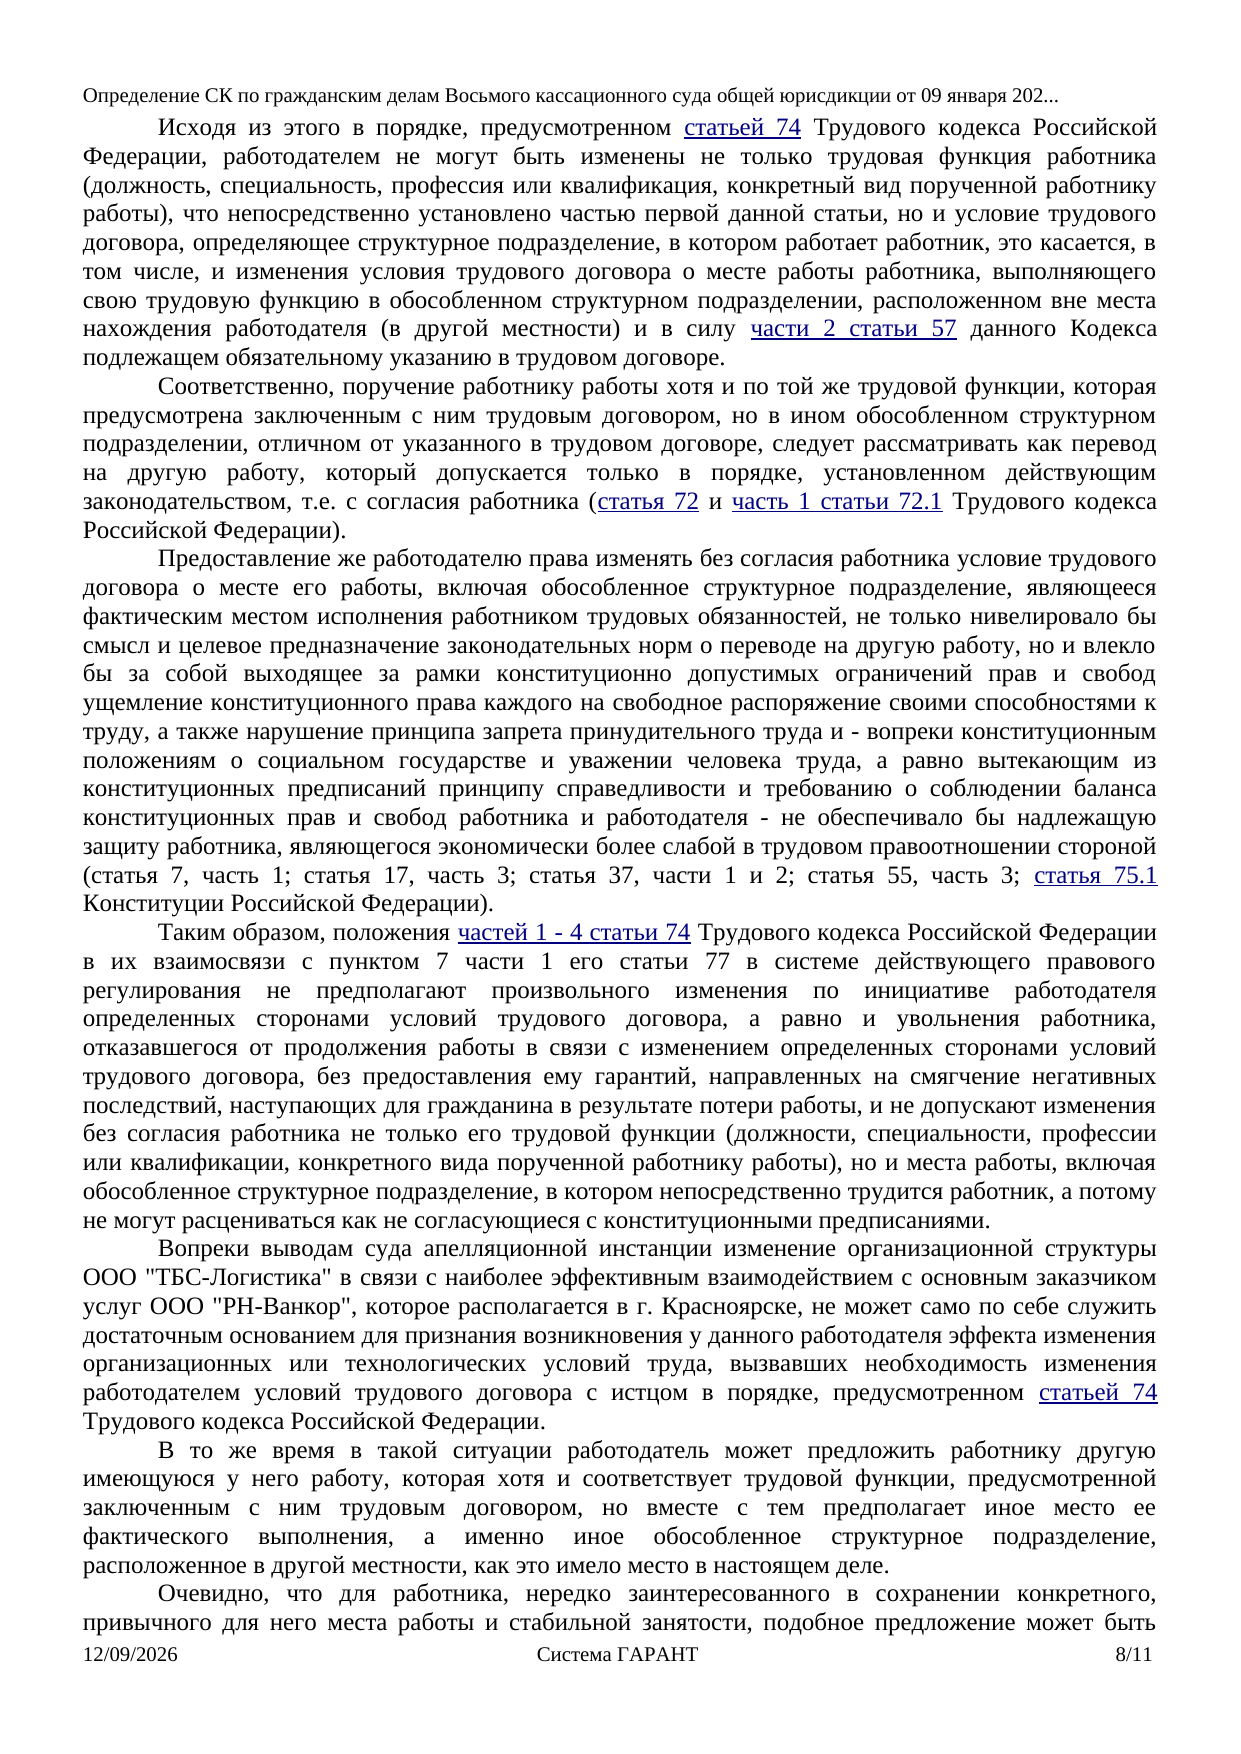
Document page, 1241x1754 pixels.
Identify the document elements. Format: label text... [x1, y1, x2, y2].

text Очевидно, что для работника, нередко заинтересованного в сохранении конкретного, привычного для него места работы и стабильной занятости, подобное предложение может быть [83, 1578, 1157, 1636]
text В то же время в такой ситуации работодатель может предложить работнику другую имеющуюся у него работу, которая хотя и соответствует трудовой функции, предусмотренной заключенным с ним трудовым договором, но вместе с тем предполагает иное место ее фактического выполнения, а именно иное обособленное структурное подразделение, расположенное в другой местности, как это имело место в настоящем деле. [83, 1435, 1157, 1578]
text Таким образом, положения частей 1 - 4 статьи 74 Трудового кодекса Российской Федерации в их взаимосвязи с пунктом 7 части 1 его статьи 77 в системе действующего правового регулирования не предполагают произвольного изменения по инициативе работодателя определенных сторонами условий трудового договора, а равно и увольнения работника, отказавшегося от продолжения работы в связи с изменением определенных сторонами условий трудового договора, без предоставления ему гарантий, направленных на смягчение негативных последствий, наступающих для гражданина в результате потери работы, и не допускают изменения без согласия работника не только его трудовой функции (должности, специальности, профессии или квалификации, конкретного вида порученной работнику работы), но и места работы, включая обособленное структурное подразделение, в котором непосредственно трудится работник, а потому не могут расцениваться как не согласующиеся с конституционными предписаниями. [83, 917, 1157, 1233]
text Предоставление же работодателю права изменять без согласия работника условие трудового договора о месте его работы, включая обособленное структурное подразделение, являющееся фактическим местом исполнения работником трудовых обязанностей, не только нивелировало бы смысл и целевое предназначение законодательных норм о переводе на другую работу, но и влекло бы за собой выходящее за рамки конституционно допустимых ограничений прав и свобод ущемление конституционного права каждого на свободное распоряжение своими способностями к труду, а также нарушение принципа запрета принудительного труда и - вопреки конституционным положениям о социальном государстве и уважении человека труда, а равно вытекающим из конституционных предписаний принципу справедливости и требованию о соблюдении баланса конституционных прав и свобод работника и работодателя - не обеспечивало бы надлежащую защиту работника, являющегося экономически более слабой в трудовом правоотношении стороной (статья 7, часть 1; статья 17, часть 3; статья 37, части 1 и 2; статья 55, часть 3; статья 75.1 Конституции Российской Федерации). [83, 543, 1157, 917]
text Вопреки выводам суда апелляционной инстанции изменение организационной структуры ООО "ТБС-Логистика" в связи с наиболее эффективным взаимодействием с основным заказчиком услуг ООО "PH-Ванкор", которое располагается в г. Красноярске, не может само по себе служить достаточным основанием для признания возникновения у данного работодателя эффекта изменения организационных или технологических условий труда, вызвавших необходимость изменения работодателем условий трудового договора с истцом в порядке, предусмотренном статьей 74 Трудового кодекса Российской Федерации. [83, 1233, 1157, 1435]
text Соответственно, поручение работнику работы хотя и по той же трудовой функции, которая предусмотрена заключенным с ним трудовым договором, но в ином обособленном структурном подразделении, отличном от указанного в трудовом договоре, следует рассматривать как перевод на другую работу, который допускается только в порядке, установленном действующим законодательством, т.е. с согласия работника (статья 72 и часть 1 статьи 72.1 Трудового кодекса Российской Федерации). [83, 371, 1157, 543]
text Исходя из этого в порядке, предусмотренном статьей 74 Трудового кодекса Российской Федерации, работодателем не могут быть изменены не только трудовая функция работника (должность, специальность, профессия или квалификация, конкретный вид порученной работнику работы), что непосредственно установлено частью первой данной статьи, но и условие трудового договора, определяющее структурное подразделение, в котором работает работник, это касается, в том числе, и изменения условия трудового договора о месте работы работника, выполняющего свою трудовую функцию в обособленном структурном подразделении, расположенном вне места нахождения работодателя (в другой местности) и в силу части 2 статьи 57 данного Кодекса подлежащем обязательному указанию в трудовом договоре. [83, 112, 1157, 371]
